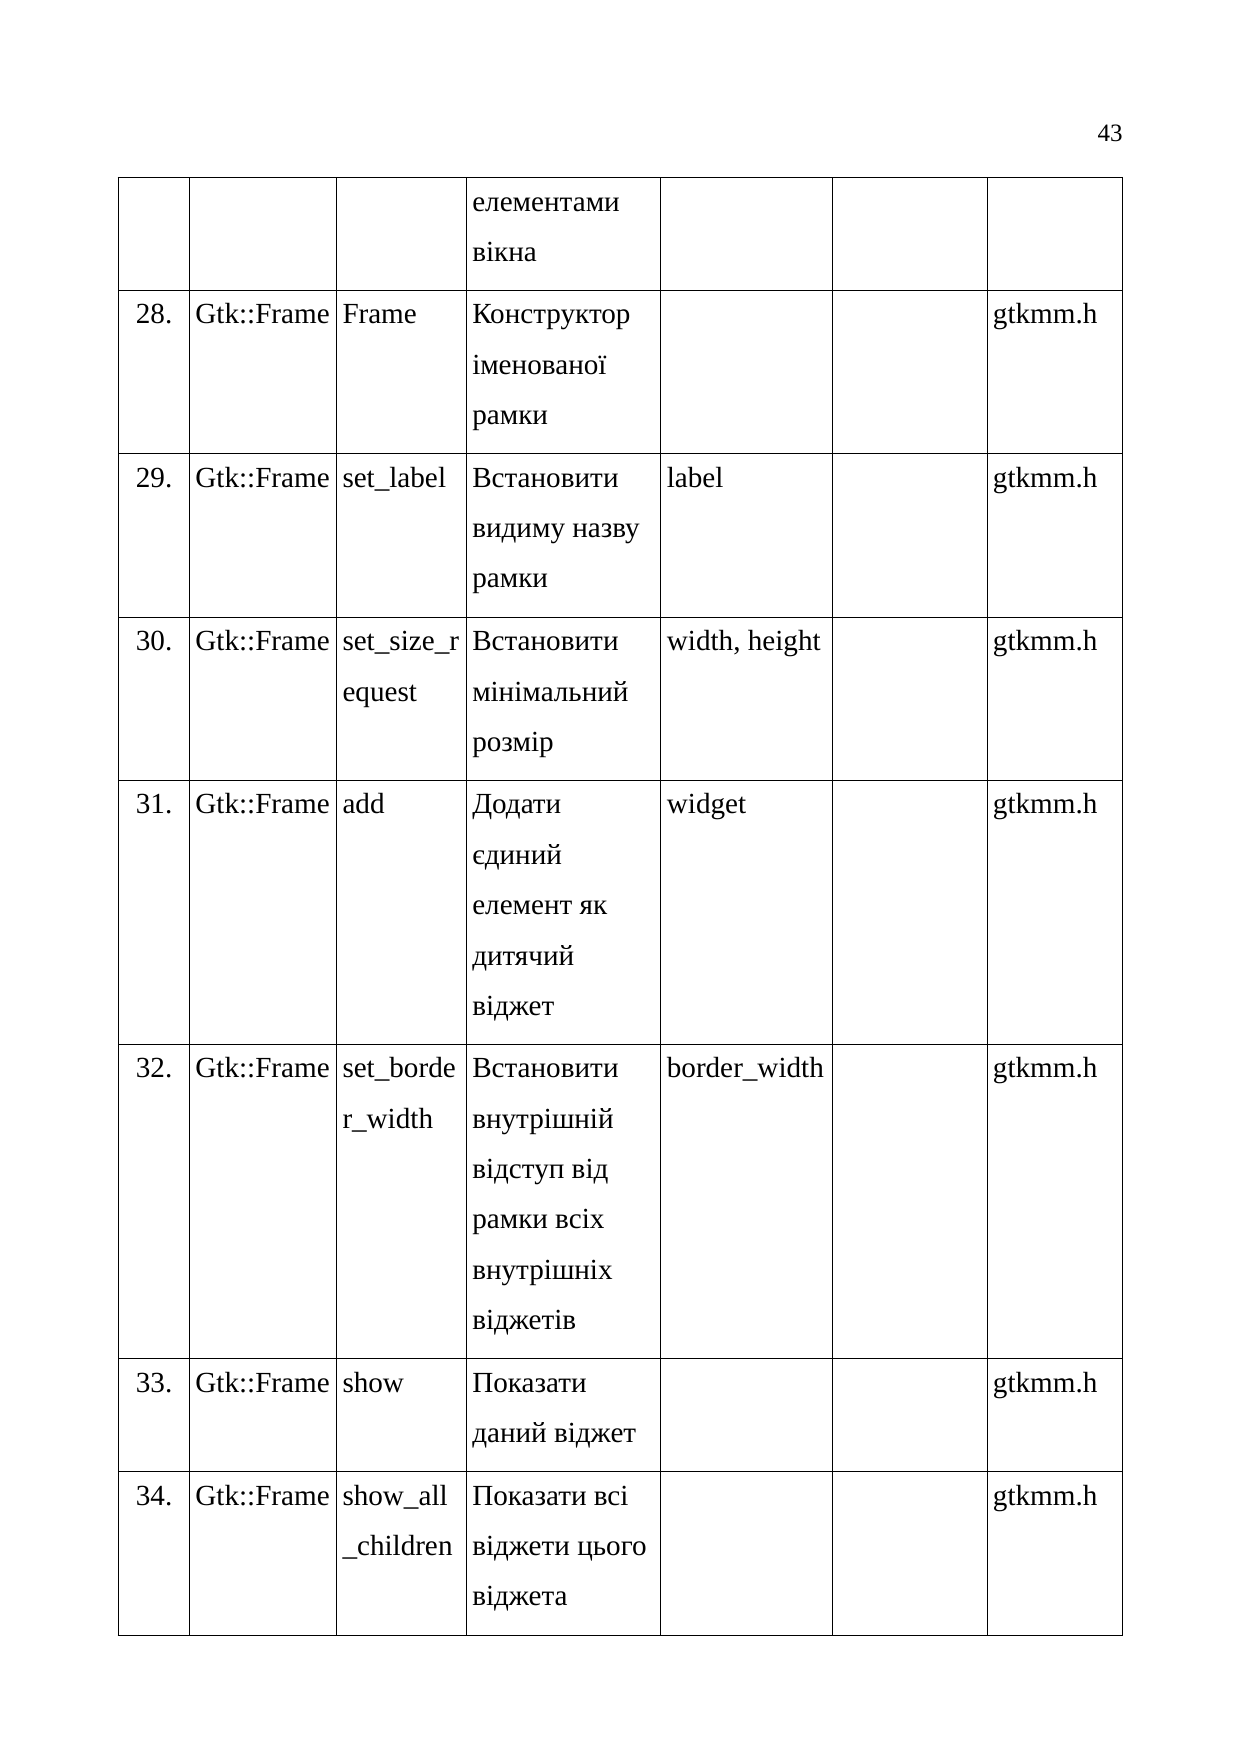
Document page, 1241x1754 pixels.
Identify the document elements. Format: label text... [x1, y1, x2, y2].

table_cell Встановити внутрішній відступ від рамки всіх внутрішніх віджетів [467, 1045, 660, 1358]
table_cell 33. [119, 1359, 189, 1471]
table_cell [833, 781, 987, 1044]
table_cell Встановити мінімальний розмір [467, 618, 660, 780]
table_cell show [337, 1359, 466, 1471]
table_cell gtkmm.h [988, 618, 1122, 780]
table_cell Gtk::Frame [190, 1359, 336, 1471]
table_cell gtkmm.h [988, 1359, 1122, 1471]
table_cell set_border_width [337, 1045, 466, 1358]
table_cell gtkmm.h [988, 1045, 1122, 1358]
table_cell gtkmm.h [988, 781, 1122, 1044]
table_cell label [661, 454, 832, 617]
table_cell [337, 178, 466, 290]
table_cell show_all_children [337, 1472, 466, 1634]
table_cell 30. [119, 618, 189, 780]
table_cell Gtk::Frame [190, 1472, 336, 1634]
table_cell 28. [119, 291, 189, 453]
table_cell width, height [661, 618, 832, 780]
table_cell [833, 291, 987, 453]
table_cell 32. [119, 1045, 189, 1358]
table_cell 31. [119, 781, 189, 1044]
table_cell [833, 618, 987, 780]
table_cell gtkmm.h [988, 291, 1122, 453]
table_cell [833, 454, 987, 617]
table_cell Показати всі віджети цього віджета [467, 1472, 660, 1634]
table_cell gtkmm.h [988, 454, 1122, 617]
table_cell add [337, 781, 466, 1044]
table_cell [661, 1359, 832, 1471]
table_cell [661, 291, 832, 453]
table_cell [661, 1472, 832, 1634]
table_cell [119, 178, 189, 290]
table_cell set_size_request [337, 618, 466, 780]
table_cell [661, 178, 832, 290]
table_cell [190, 178, 336, 290]
table_cell 34. [119, 1472, 189, 1634]
table_cell [988, 178, 1122, 290]
table_cell [833, 1045, 987, 1358]
table_cell Gtk::Frame [190, 454, 336, 617]
table_cell Frame [337, 291, 466, 453]
table_cell Gtk::Frame [190, 781, 336, 1044]
table_cell [833, 1472, 987, 1634]
table_cell 29. [119, 454, 189, 617]
table_cell [833, 178, 987, 290]
table_cell Gtk::Frame [190, 618, 336, 780]
table_cell Gtk::Frame [190, 291, 336, 453]
table_cell Показати даний віджет [467, 1359, 660, 1471]
table_cell Конструктор іменованої рамки [467, 291, 660, 453]
table_cell gtkmm.h [988, 1472, 1122, 1634]
table_cell border_width [661, 1045, 832, 1358]
table_cell widget [661, 781, 832, 1044]
table_cell set_label [337, 454, 466, 617]
table_cell [833, 1359, 987, 1471]
table_cell Додати єдиний елемент як дитячий віджет [467, 781, 660, 1044]
table_cell елементами вікна [467, 178, 660, 290]
table_cell Встановити видиму назву рамки [467, 454, 660, 617]
table_cell Gtk::Frame [190, 1045, 336, 1358]
